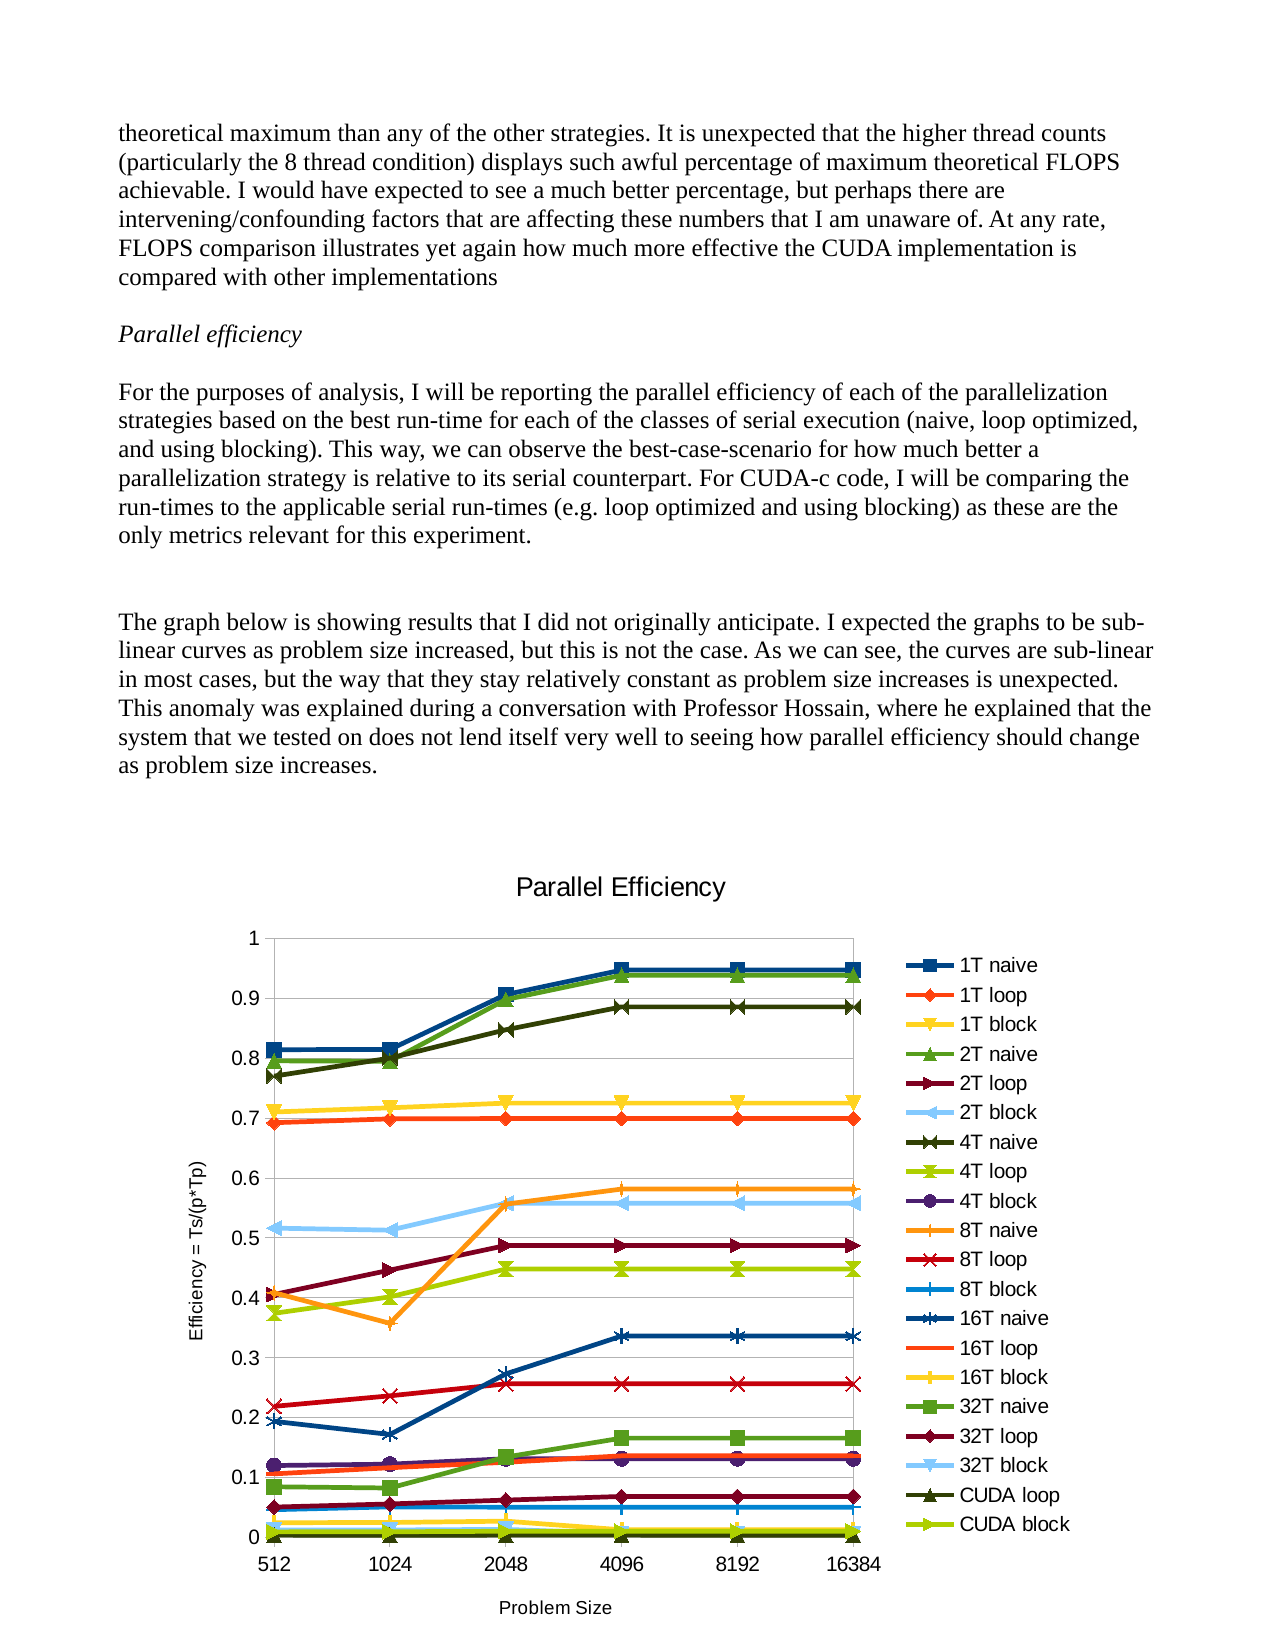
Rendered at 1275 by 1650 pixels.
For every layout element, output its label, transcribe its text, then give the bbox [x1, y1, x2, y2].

text For the purposes of analysis, I will be reporting the parallel efficiency of each of the parallelization strategies based on the best run-time for each of the classes of serial execution (naive, loop optimized, and using blocking). This way, we can observe the best-case-scenario for how much better a parallelization strategy is relative to its serial counterpart. For CUDA-c code, I will be comparing the run-times to the applicable serial run-times (e.g. loop optimized and using blocking) as these are the only metrics relevant for this experiment. [118, 377, 1157, 549]
text theoretical maximum than any of the other strategies. It is unexpected that the higher thread counts (particularly the 8 thread condition) displays such awful percentage of maximum theoretical FLOPS achievable. I would have expected to see a much better percentage, but perhaps there are intervening/confounding factors that are affecting these numbers that I am unaware of. At any rate, FLOPS comparison illustrates yet again how much more effective the CUDA implementation is compared with other implementations [118, 118, 1157, 291]
text The graph below is showing results that I did not originally anticipate. I expected the graphs to be sub-linear curves as problem size increased, but this is not the case. As we can see, the curves are sub-linear in most cases, but the way that they stay relatively constant as problem size increases is unexpected. This anomaly was explained during a conversation with Professor Hossain, where he explained that the system that we tested on does not lend itself very well to seeing how parallel efficiency should change as problem size increases. [118, 607, 1157, 779]
text Parallel efficiency [118, 319, 1157, 348]
